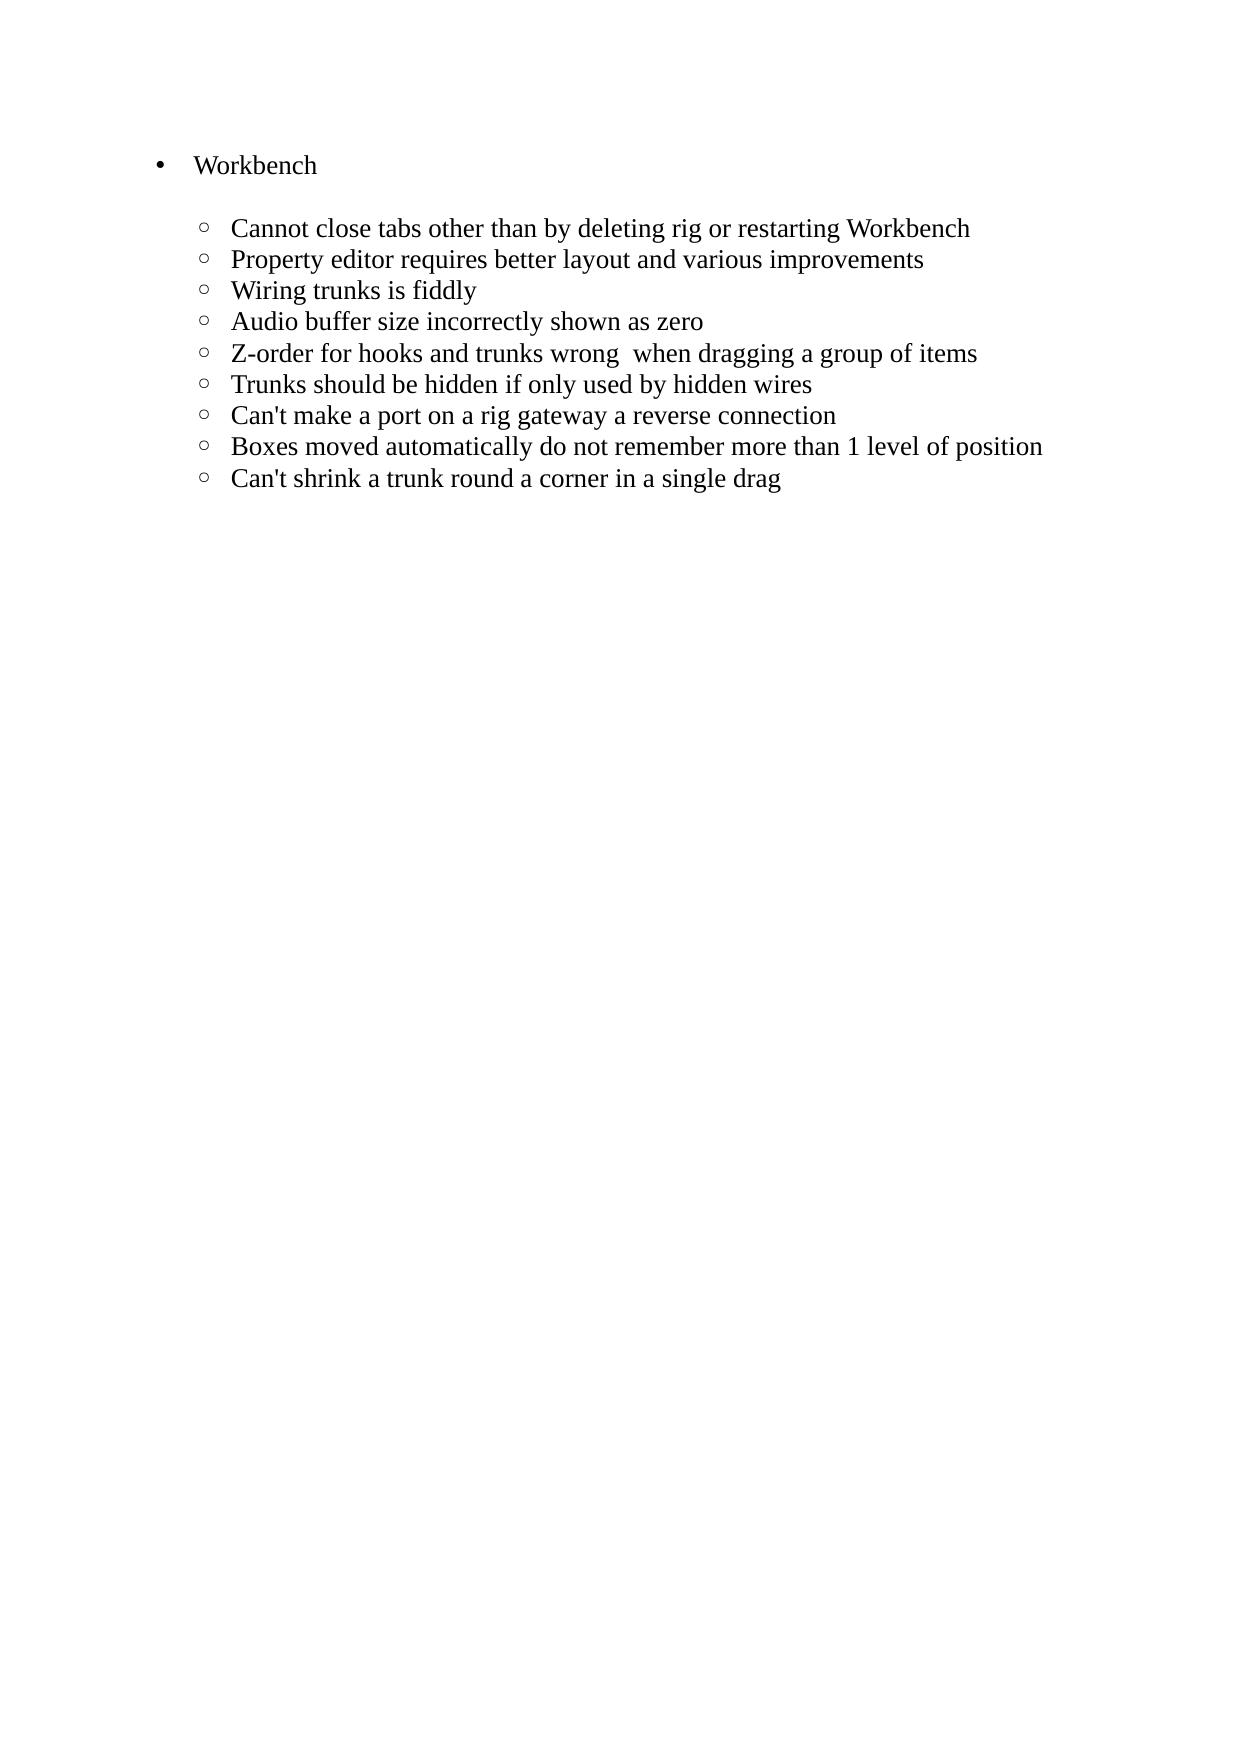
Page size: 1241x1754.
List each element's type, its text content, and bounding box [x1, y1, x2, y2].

list Trunks should be hidden if only used by hidden wires [193, 368, 1122, 399]
list Property editor requires better layout and various improvements [193, 243, 1122, 274]
list Can't make a port on a rig gateway a reverse connection [193, 399, 1122, 430]
list Audio buffer size incorrectly shown as zero [193, 305, 1122, 337]
list Cannot close tabs other than by deleting rig or restarting Workbench [193, 212, 1122, 243]
list Can't shrink a trunk round a corner in a single drag [193, 462, 1122, 493]
list Boxes moved automatically do not remember more than 1 level of position [193, 430, 1122, 462]
list Workbench [156, 149, 1122, 181]
list Z-order for hooks and trunks wrong when dragging a group of items [193, 337, 1122, 368]
list Wiring trunks is fiddly [193, 274, 1122, 305]
